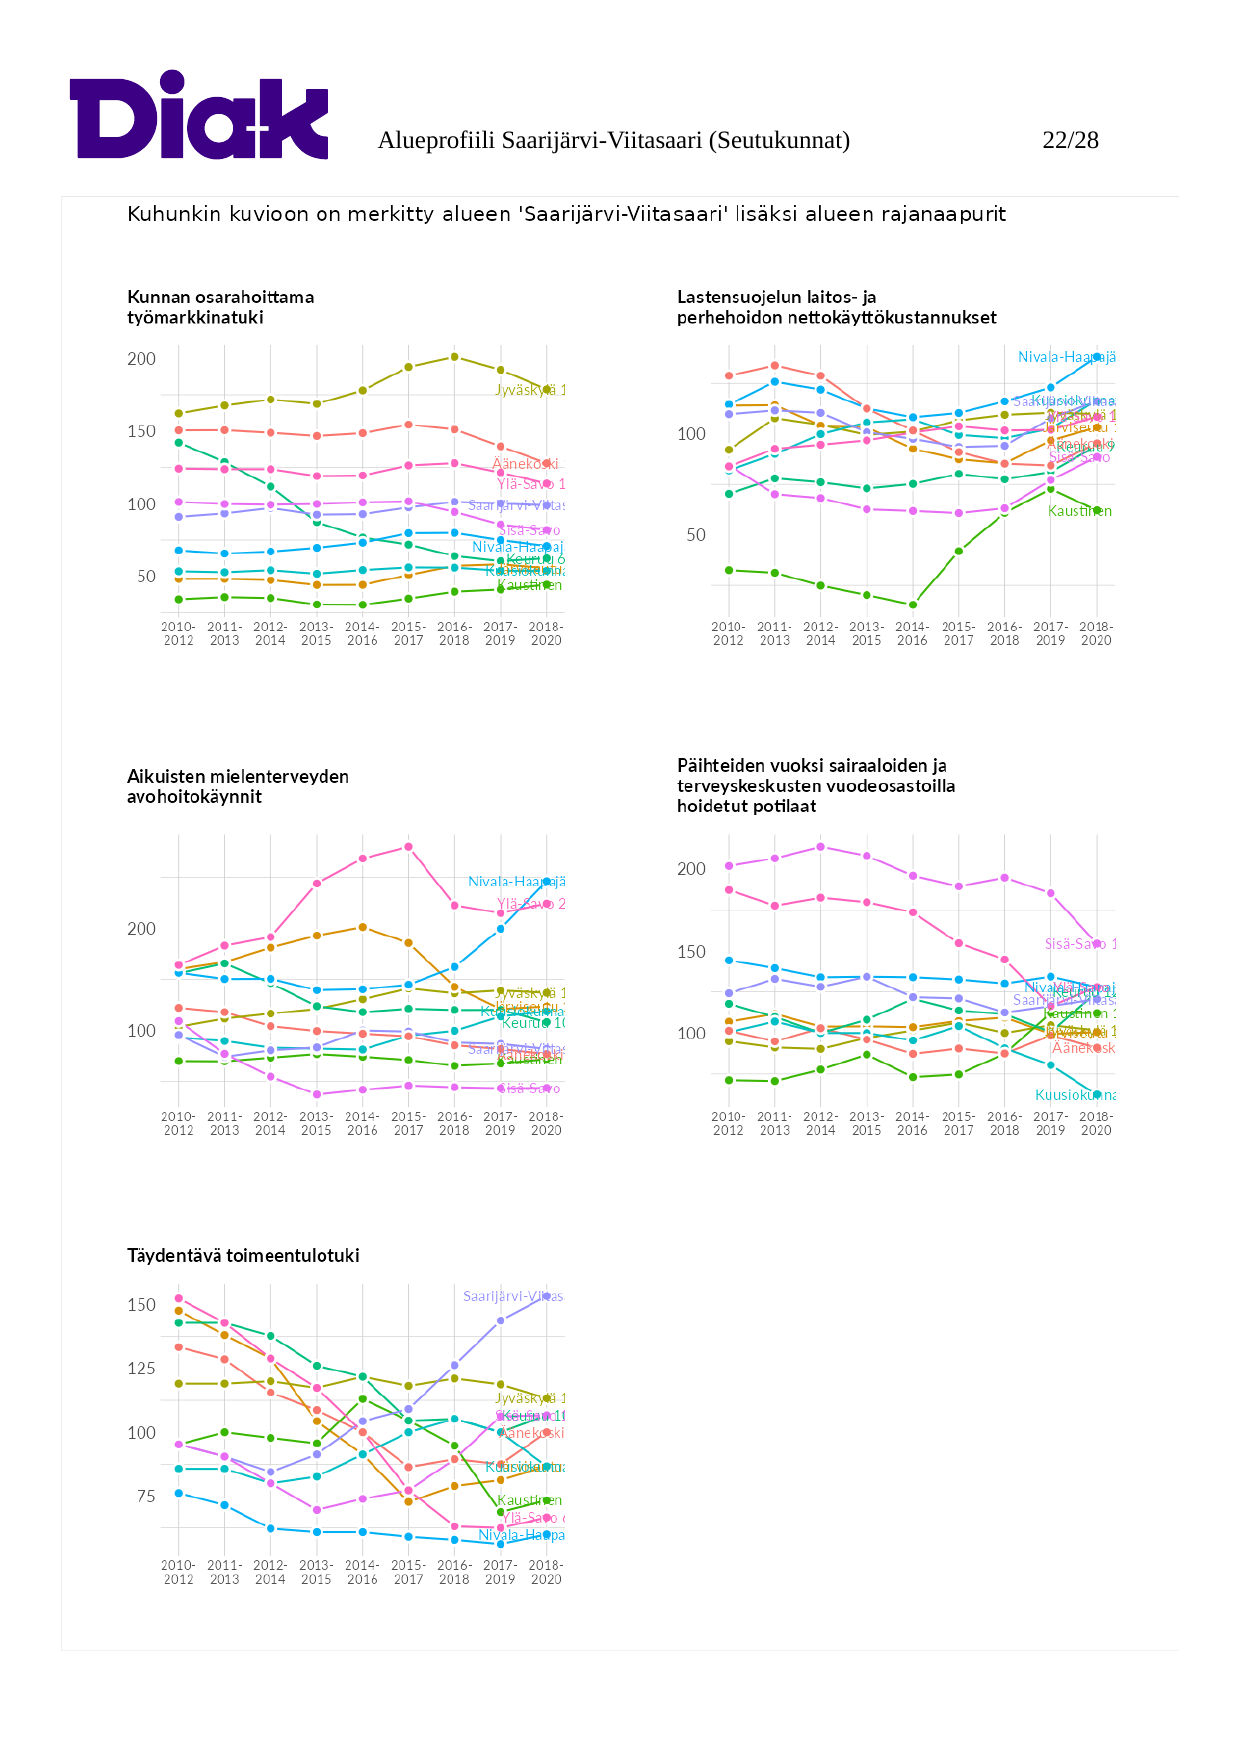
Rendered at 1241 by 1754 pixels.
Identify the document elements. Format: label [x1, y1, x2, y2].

picture [61, 196, 1179, 1651]
